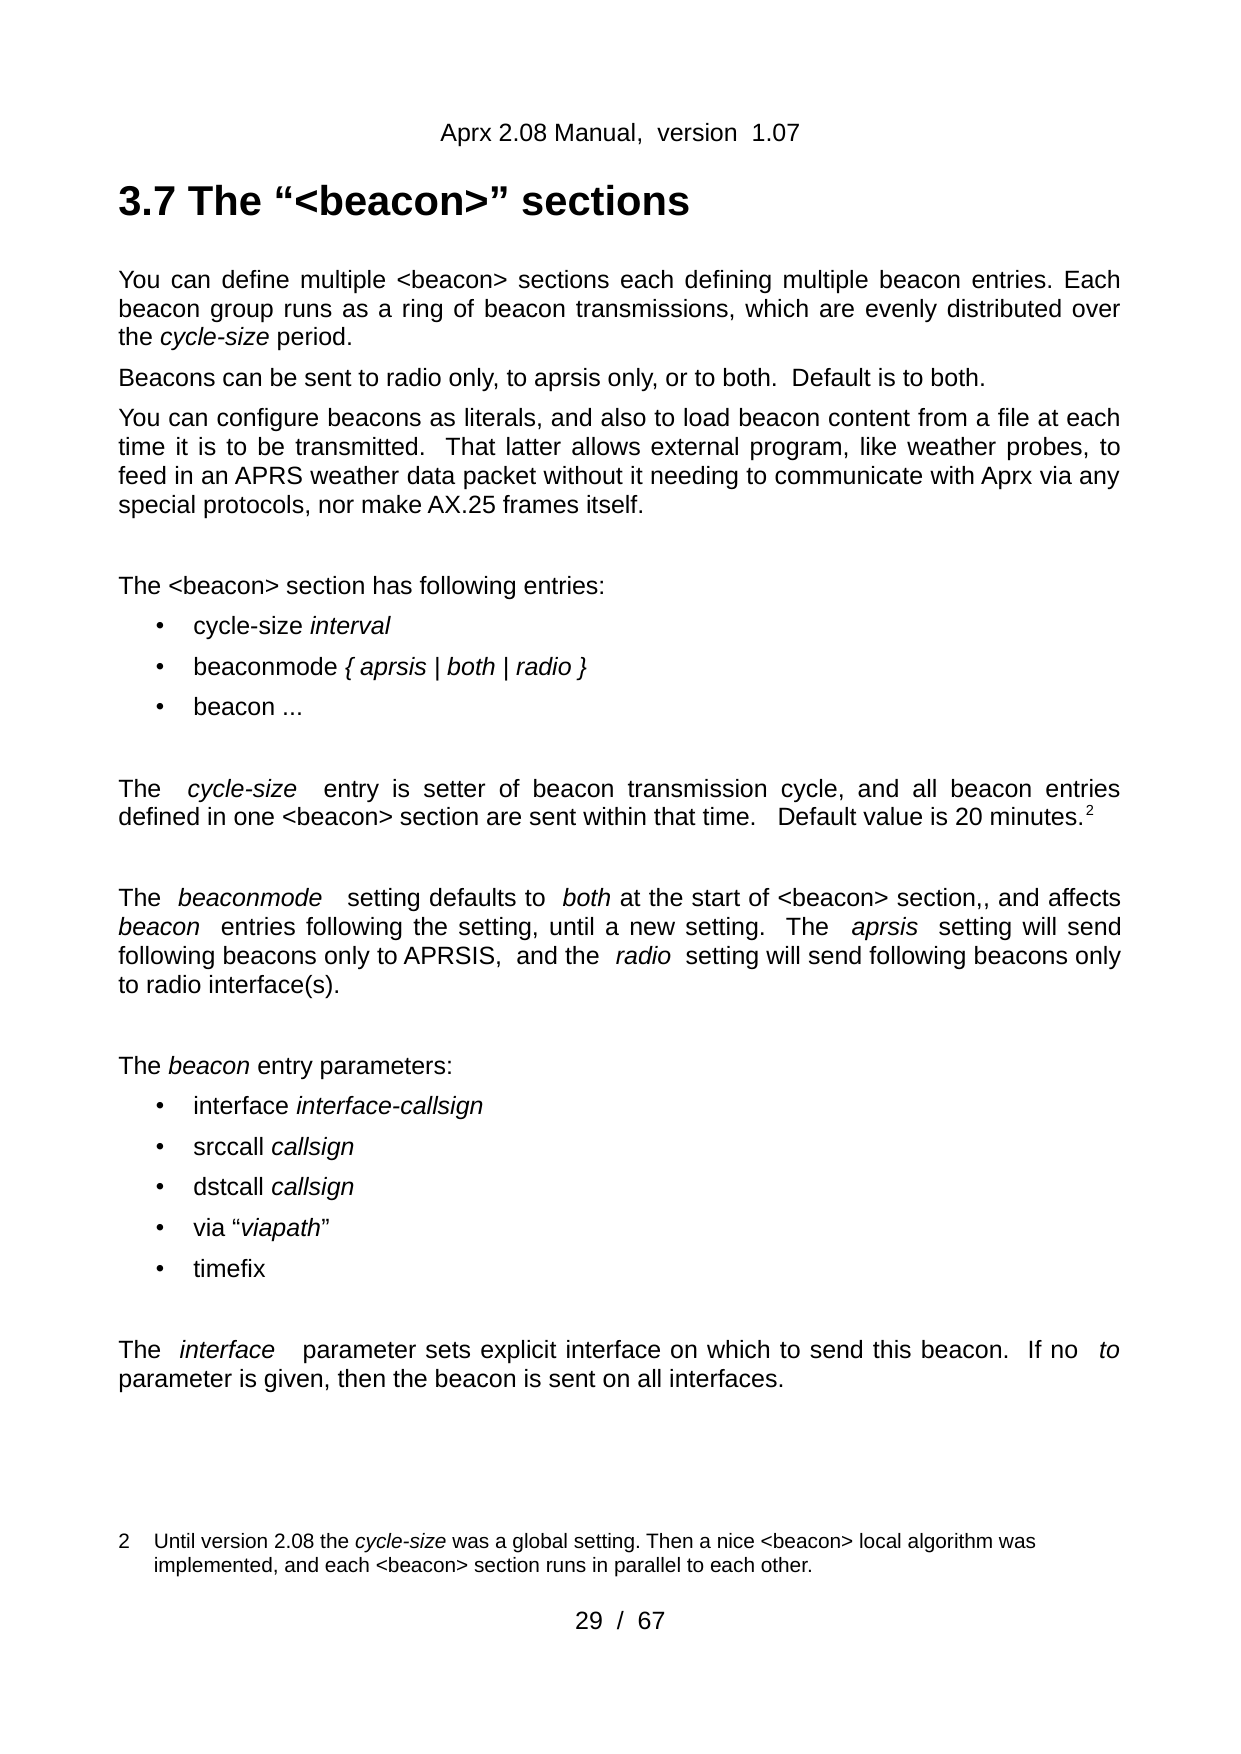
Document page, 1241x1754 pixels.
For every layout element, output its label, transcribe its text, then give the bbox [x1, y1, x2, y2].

text The cycle-size entry is setter of beacon transmission cycle, and all beacon entries defined in one <beacon> section are sent within that time. Default value is 20 minutes. [118, 773, 1122, 831]
list via “viapath” [156, 1213, 1122, 1242]
list timefix [156, 1254, 1122, 1282]
text The beaconmode setting defaults to both at the start of <beacon> section,, and affects beacon entries following the setting, until a new setting. The aprsis setting will send following beacons only to APRSIS, and the radio setting will send following beacons only to radio interface(s). [118, 883, 1122, 998]
text The <beacon> section has following entries: [118, 571, 1122, 599]
list interface interface-callsign [156, 1091, 1122, 1120]
list cycle-size interval [156, 611, 1122, 640]
text You can configure beacons as literals, and also to load beacon content from a file at each time it is to be transmitted. That latter allows external program, like weather probes, to feed in an APRS weather data packet without it needing to communicate with Aprx via any special protocols, nor make AX.25 frames itself. [118, 403, 1122, 518]
text The beacon entry parameters: [118, 1051, 1122, 1079]
text You can define multiple <beacon> sections each defining multiple beacon entries. Each beacon group runs as a ring of beacon transmissions, which are evenly distributed over the cycle-size period. [118, 265, 1122, 351]
list srccall callsign [156, 1132, 1122, 1161]
text Beacons can be sent to radio only, to aprsis only, or to both. Default is to both. [118, 363, 1122, 392]
text Until version 2.08 the cycle-size was a global setting. Then a nice <beacon> local algorithm was implemented, and each <beacon> section runs in parallel to each other. [118, 1529, 1122, 1577]
list dstcall callsign [156, 1172, 1122, 1201]
list beaconmode { aprsis | both | radio } [156, 652, 1122, 681]
list beacon ... [156, 692, 1122, 721]
subtitle The “<beacon>” sections [118, 176, 1122, 224]
text The interface parameter sets explicit interface on which to send this beacon. If no to parameter is given, then the beacon is sent on all interfaces. [118, 1335, 1122, 1392]
